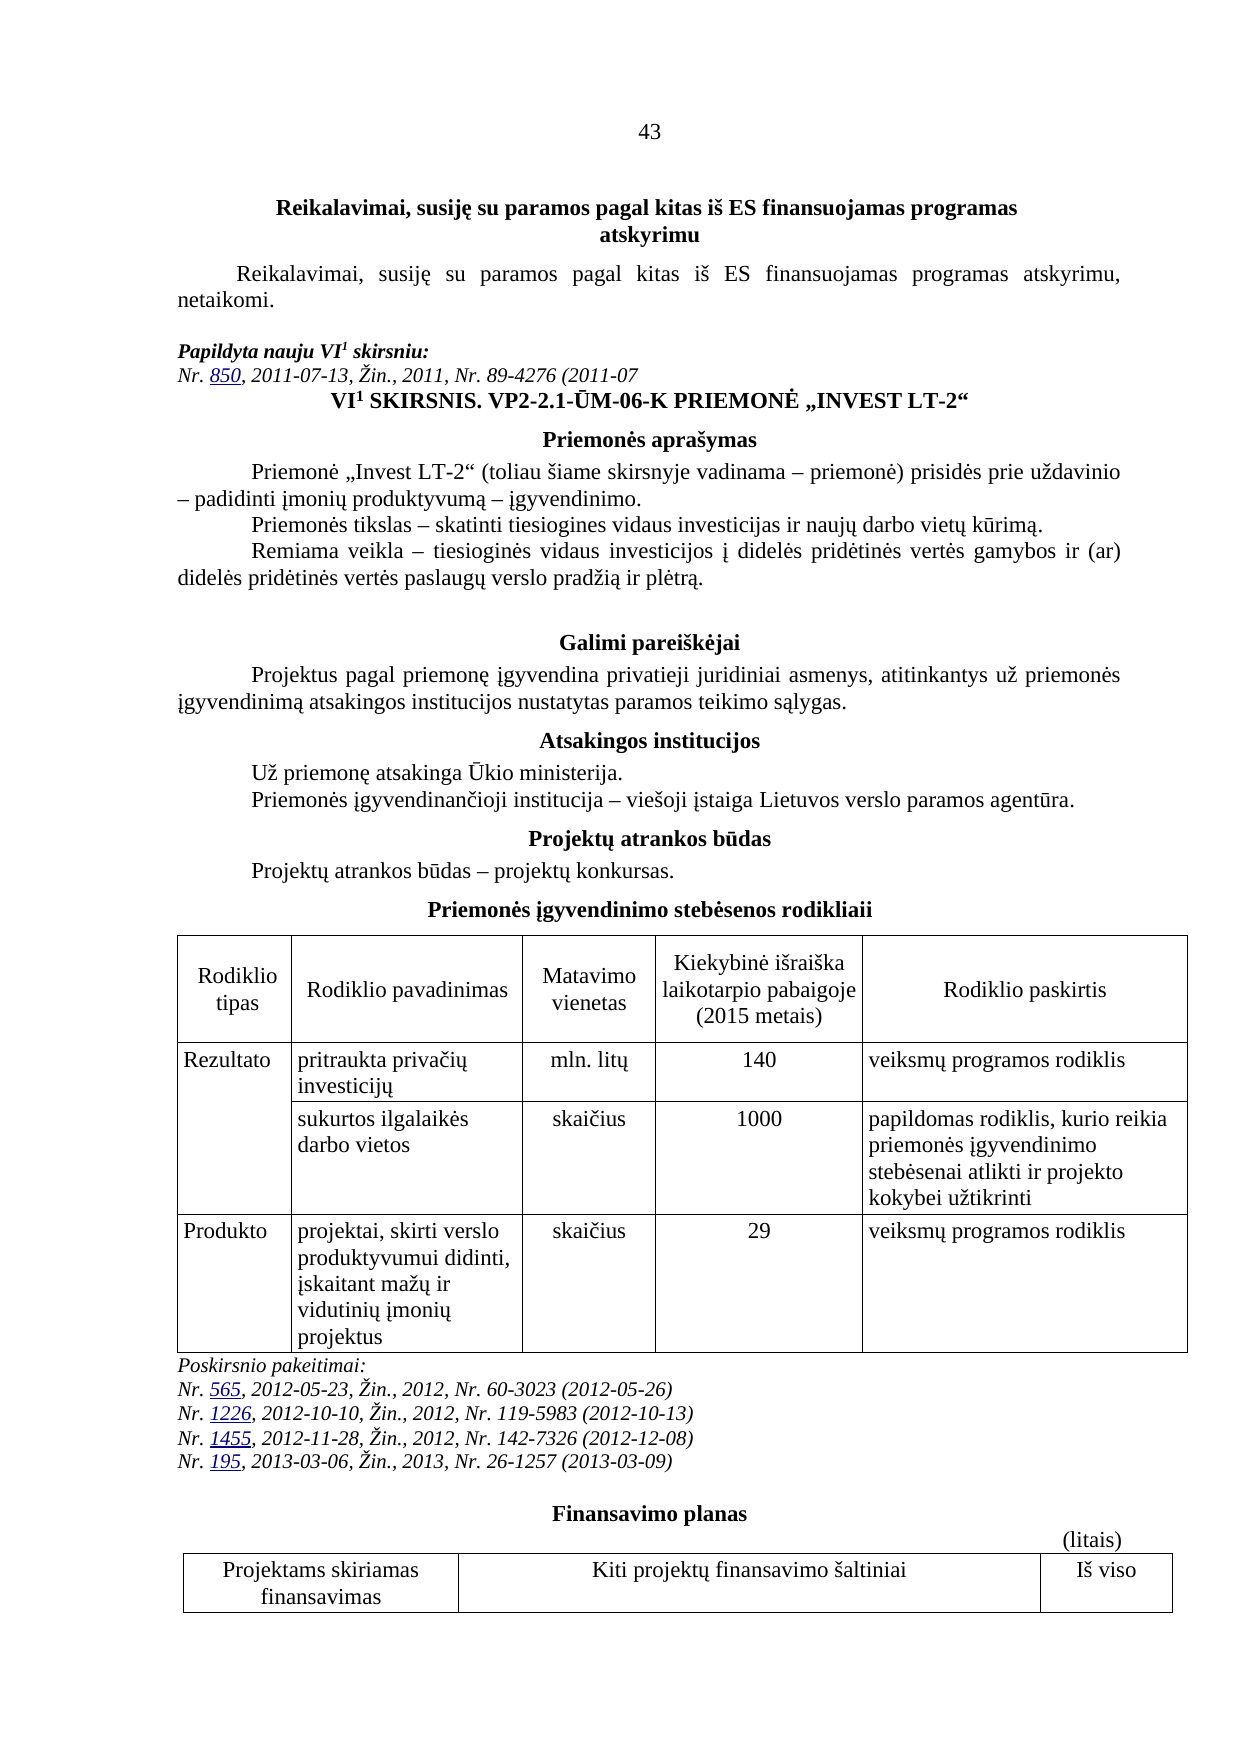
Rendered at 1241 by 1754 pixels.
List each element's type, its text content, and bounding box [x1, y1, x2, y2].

text Už priemonę atsakinga Ūkio ministerija. [177, 759, 1122, 786]
table_header Rodiklio tipas [178, 936, 291, 1042]
table_cell 140 [656, 1043, 862, 1101]
table_cell veiksmų programos rodiklis [863, 1215, 1187, 1352]
text Papildyta nauju VI1 skirsniu: [177, 339, 1122, 363]
table_header Matavimo vienetas [523, 936, 655, 1042]
table_header Kiti projektų finansavimo šaltiniai [459, 1554, 1040, 1612]
table_cell sukurtos ilgalaikės darbo vietos [292, 1102, 522, 1213]
text Projektų atrankos būdas – projektų konkursas. [177, 857, 1122, 883]
table_cell papildomas rodiklis, kurio reikia priemonės įgyvendinimo stebėsenai atlikti ir projekto kokybei užtikrinti [863, 1102, 1187, 1213]
table_cell projektai, skirti verslo produktyvumui didinti, įskaitant mažų ir vidutinių įmonių projektus [292, 1215, 522, 1352]
table_cell mln. litų [523, 1043, 655, 1101]
text Nr. 565, 2012-05-23, Žin., 2012, Nr. 60-3023 (2012-05-26) [177, 1377, 1122, 1401]
text Priemonė „Invest LT-2“ (toliau šiame skirsnyje vadinama – priemonė) prisidės prie uždavinio – padidinti įmonių produktyvumą – įgyvendinimo. [177, 458, 1122, 511]
text Atsakingos institucijos [177, 727, 1122, 753]
text Priemonės įgyvendinančioji institucija – viešoji įstaiga Lietuvos verslo paramos agentūra. [177, 786, 1122, 812]
table_cell veiksmų programos rodiklis [863, 1043, 1187, 1101]
text Galimi pareiškėjai [177, 629, 1122, 655]
table_cell pritraukta privačių investicijų [292, 1043, 522, 1101]
table_cell skaičius [523, 1102, 655, 1213]
text Remiama veikla – tiesioginės vidaus investicijos į didelės pridėtinės vertės gamybos ir (ar) didelės pridėtinės vertės paslaugų verslo pradžią ir plėtrą. [177, 537, 1122, 590]
table_header Rodiklio pavadinimas [292, 936, 522, 1042]
table_cell 1000 [656, 1102, 862, 1213]
text Projektus pagal priemonę įgyvendina privatieji juridiniai asmenys, atitinkantys už priemonės įgyvendinimą atsakingos institucijos nustatytas paramos teikimo sąlygas. [177, 662, 1122, 714]
text Reikalavimai, susiję su paramos pagal kitas iš ES finansuojamas programas atskyrimu [177, 194, 1122, 247]
text Nr. 1455, 2012-11-28, Žin., 2012, Nr. 142-7326 (2012-12-08) [177, 1425, 1122, 1449]
table_header Projektams skiriamas finansavimas [184, 1554, 458, 1612]
text Nr. 850, 2011-07-13, Žin., 2011, Nr. 89-4276 (2011-07 [177, 363, 1122, 387]
table_cell Produkto [178, 1215, 291, 1352]
text Projektų atrankos būdas [177, 824, 1122, 851]
text Finansavimo planas [177, 1500, 1122, 1526]
text Nr. 1226, 2012-10-10, Žin., 2012, Nr. 119-5983 (2012-10-13) [177, 1401, 1122, 1425]
table_cell 29 [656, 1215, 862, 1352]
text VI1 SKIRSNIS. VP2-2.1-ŪM-06-K PRIEMONĖ „INVEST LT-2“ [177, 387, 1122, 413]
text Poskirsnio pakeitimai: [177, 1353, 1122, 1377]
text Priemonės įgyvendinimo stebėsenos rodikliaii [177, 896, 1122, 922]
text (litais) [177, 1526, 1122, 1553]
table_header Rodiklio paskirtis [863, 936, 1187, 1042]
text Priemonės aprašymas [177, 426, 1122, 452]
table_cell skaičius [523, 1215, 655, 1352]
table_header Kiekybinė išraiška laikotarpio pabaigoje (2015 metais) [656, 936, 862, 1042]
text Priemonės tikslas – skatinti tiesiogines vidaus investicijas ir naujų darbo vietų kūrimą. [177, 511, 1122, 537]
table_cell Rezultato [178, 1043, 291, 1213]
table_header Iš viso [1041, 1554, 1172, 1612]
text Nr. 195, 2013-03-06, Žin., 2013, Nr. 26-1257 (2013-03-09) [177, 1449, 1122, 1473]
subtitle Reikalavimai, susiję su paramos pagal kitas iš ES finansuojamas programas atskyrimu, netaikomi. [177, 260, 1122, 312]
